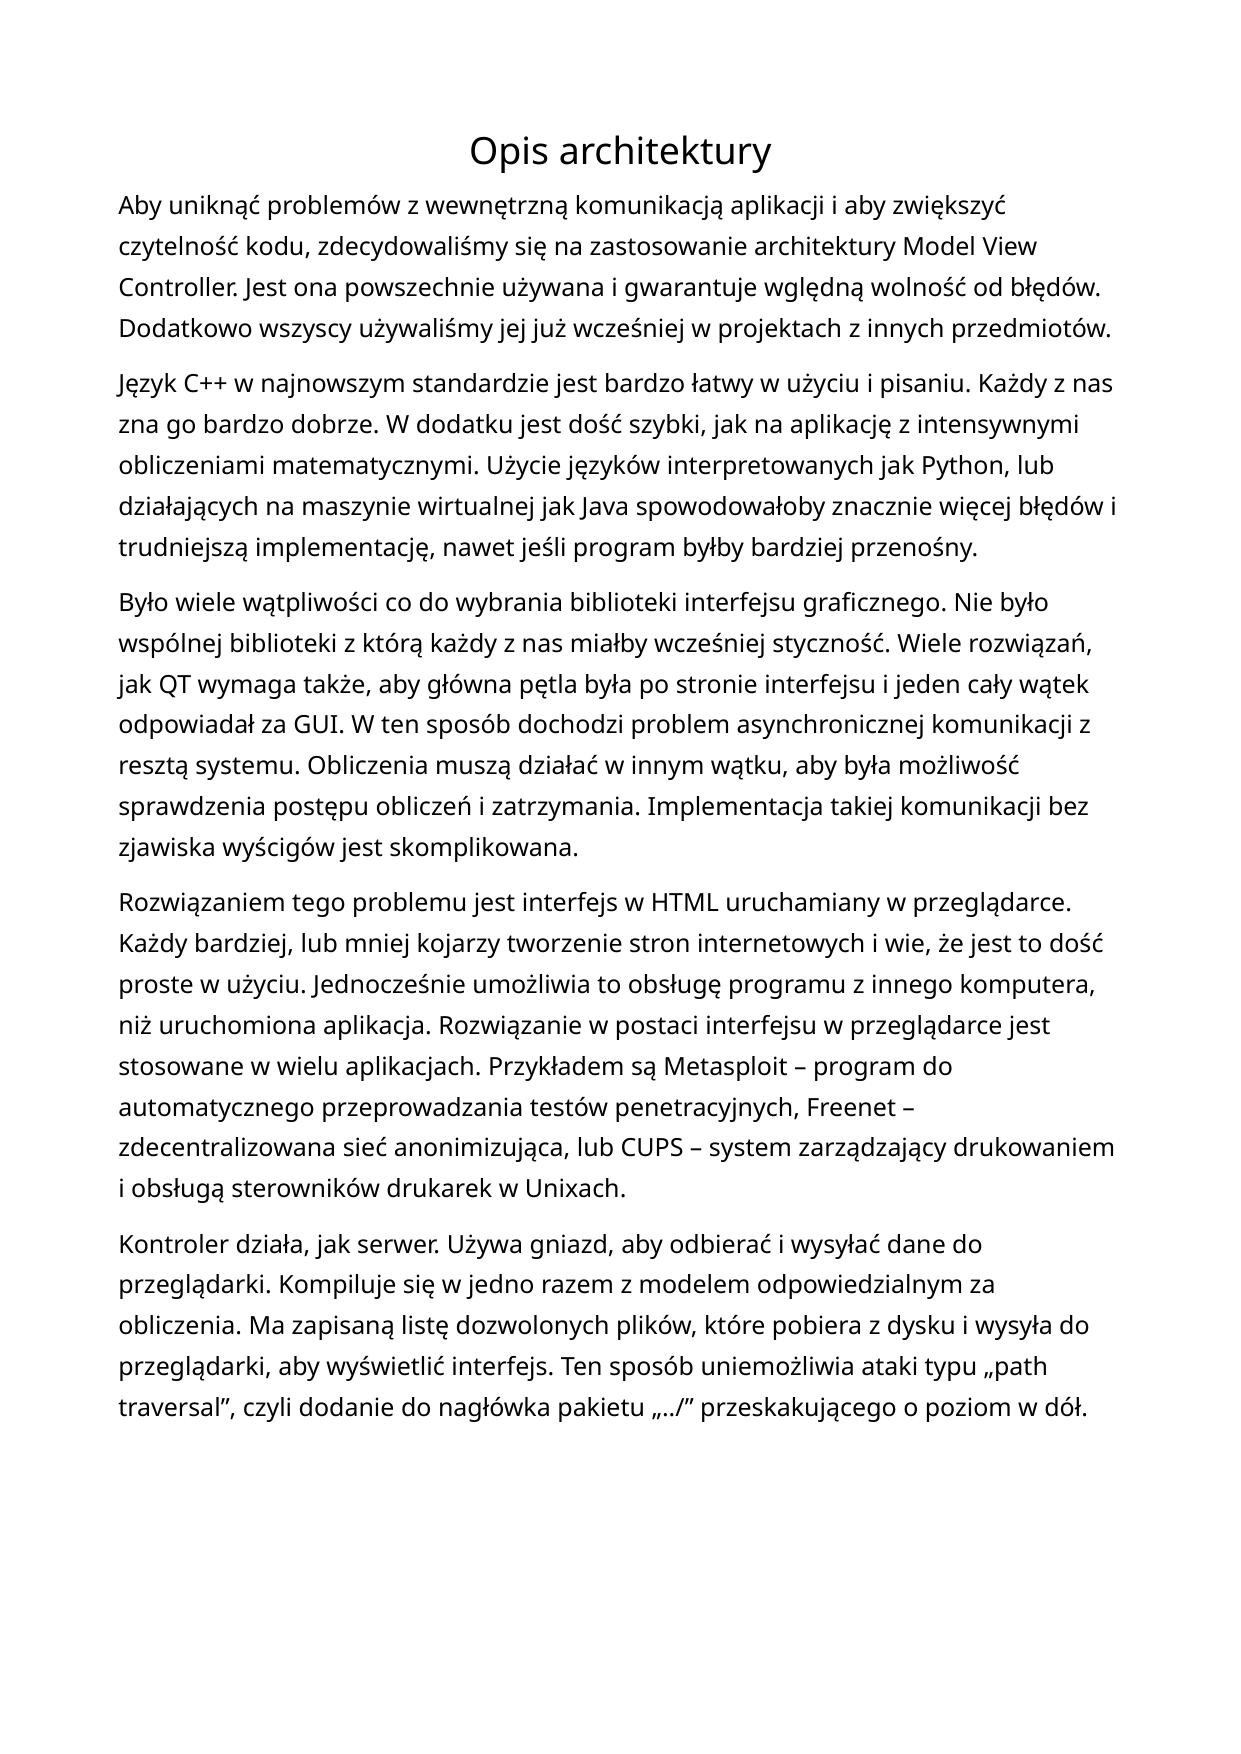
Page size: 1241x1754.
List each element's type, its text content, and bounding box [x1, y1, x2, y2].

text Język C++ w najnowszym standardzie jest bardzo łatwy w użyciu i pisaniu. Każdy z nas zna go bardzo dobrze. W dodatku jest dość szybki, jak na aplikację z intensywnymi obliczeniami matematycznymi. Użycie języków interpretowanych jak Python, lub działających na maszynie wirtualnej jak Java spowodowałoby znacznie więcej błędów i trudniejszą implementację, nawet jeśli program byłby bardziej przenośny. [118, 366, 1122, 563]
text Było wiele wątpliwości co do wybrania biblioteki interfejsu graficznego. Nie było wspólnej biblioteki z którą każdy z nas miałby wcześniej styczność. Wiele rozwiązań, jak QT wymaga także, aby główna pętla była po stronie interfejsu i jeden cały wątek odpowiadał za GUI. W ten sposób dochodzi problem asynchronicznej komunikacji z resztą systemu. Obliczenia muszą działać w innym wątku, aby była możliwość sprawdzenia postępu obliczeń i zatrzymania. Implementacja takiej komunikacji bez zjawiska wyścigów jest skomplikowana. [118, 584, 1122, 864]
text Rozwiązaniem tego problemu jest interfejs w HTML uruchamiany w przeglądarce. Każdy bardziej, lub mniej kojarzy tworzenie stron internetowych i wie, że jest to dość proste w użyciu. Jednocześnie umożliwia to obsługę programu z innego komputera, niż uruchomiona aplikacja. Rozwiązanie w postaci interfejsu w przeglądarce jest stosowane w wielu aplikacjach. Przykładem są Metasploit – program do automatycznego przeprowadzania testów penetracyjnych, Freenet – zdecentralizowana sieć anonimizująca, lub CUPS – system zarządzający drukowaniem i obsługą sterowników drukarek w Unixach. [118, 885, 1122, 1205]
text Aby uniknąć problemów z wewnętrzną komunikacją aplikacji i aby zwiększyć czytelność kodu, zdecydowaliśmy się na zastosowanie architektury Model View Controller. Jest ona powszechnie używana i gwarantuje wględną wolność od błędów. Dodatkowo wszyscy używaliśmy jej już wcześniej w projektach z innych przedmiotów. [118, 188, 1122, 344]
text Kontroler działa, jak serwer. Używa gniazd, aby odbierać i wysyłać dane do przeglądarki. Kompiluje się w jedno razem z modelem odpowiedzialnym za obliczenia. Ma zapisaną listę dozwolonych plików, które pobiera z dysku i wysyła do przeglądarki, aby wyświetlić interfejs. Ten sposób uniemożliwia ataki typu „path traversal”, czyli dodanie do nagłówka pakietu „../” przeskakującego o poziom w dół. [118, 1226, 1122, 1424]
subtitle Opis architektury [118, 124, 1122, 175]
